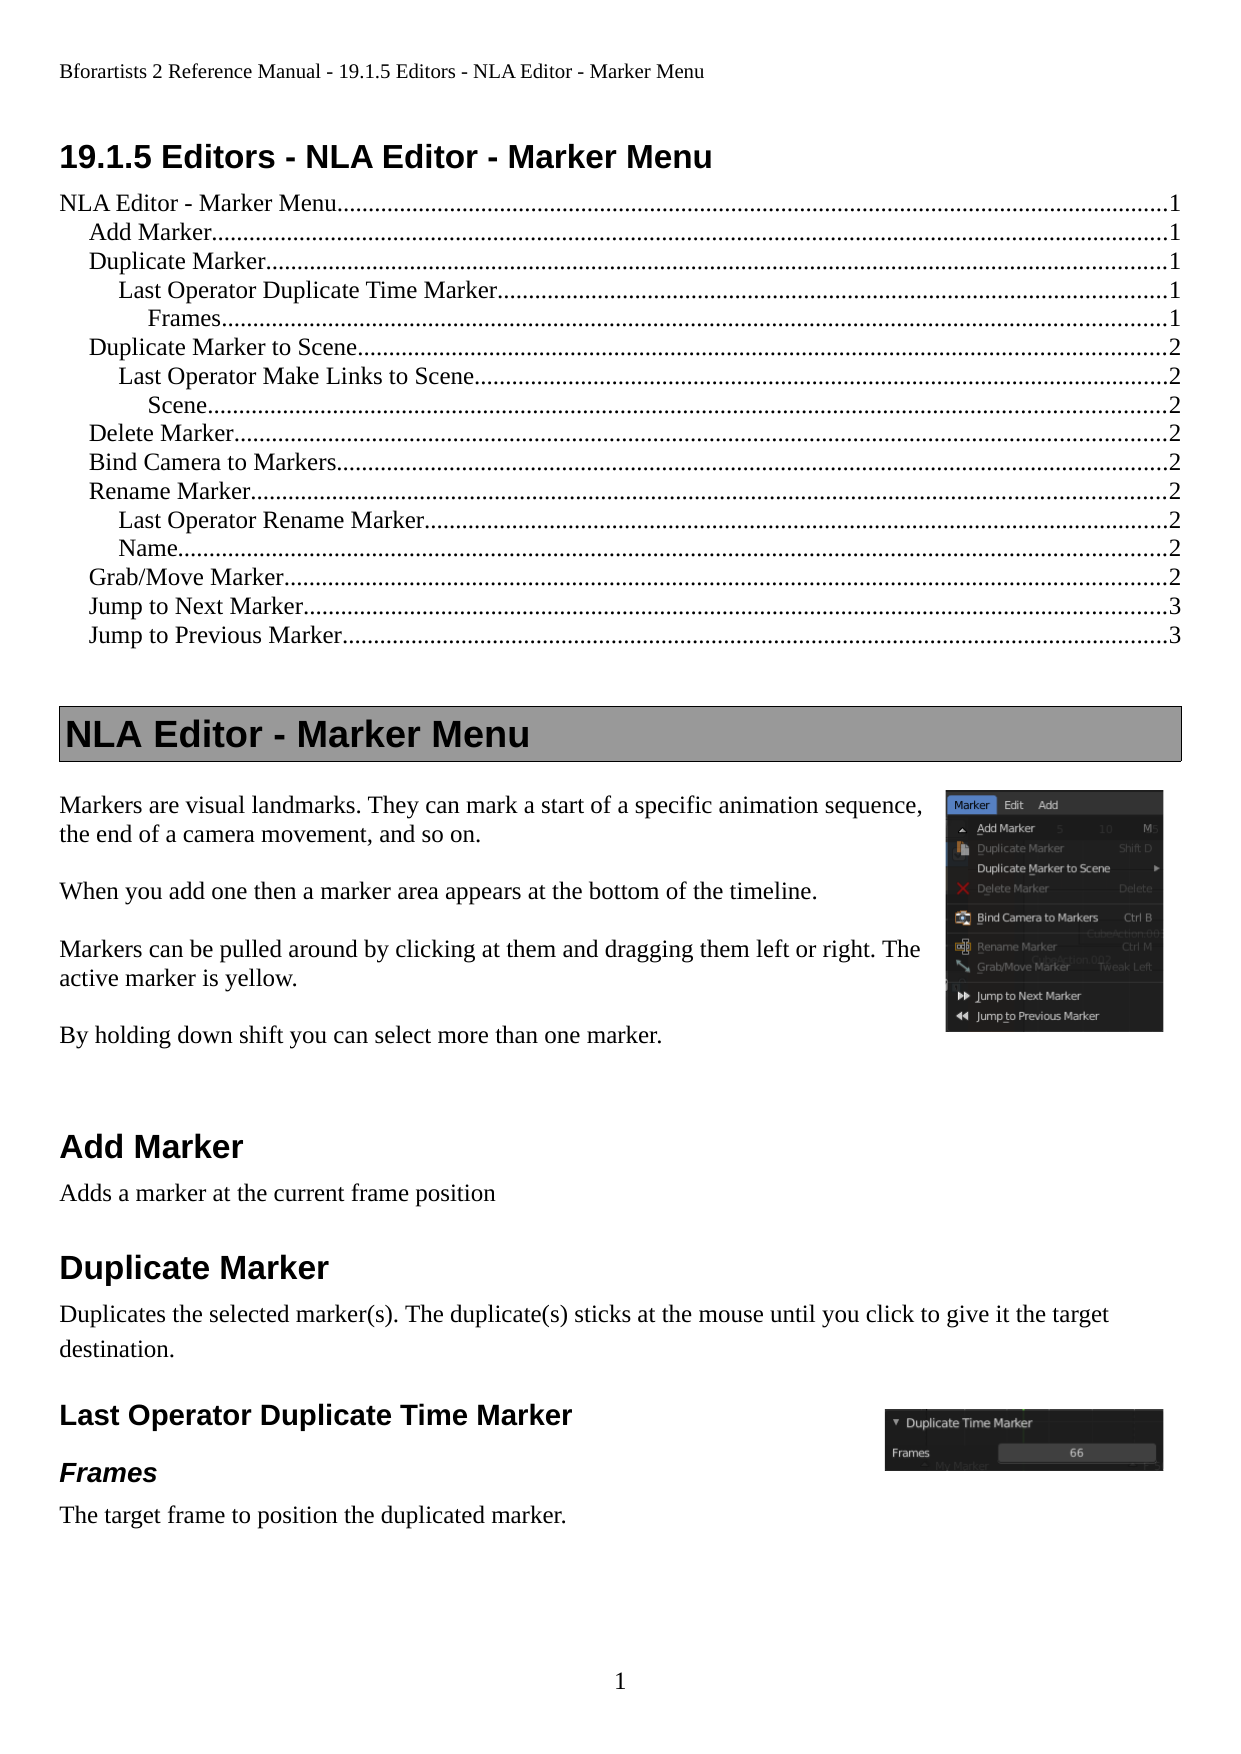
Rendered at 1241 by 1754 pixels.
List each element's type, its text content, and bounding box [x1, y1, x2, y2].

text Jump to Next Marker 3 [88, 591, 1181, 620]
text When you add one then a marker area appears at the bottom of the timeline. [59, 876, 945, 905]
text Last Operator Duplicate Time Marker 1 [118, 275, 1181, 303]
text Add Marker 1 [88, 217, 1181, 246]
text Delete Marker 2 [88, 418, 1181, 447]
text Frames 1 [147, 303, 1181, 332]
text The target frame to position the duplicated marker. [59, 1501, 1181, 1529]
text Jump to Previous Marker 3 [88, 620, 1181, 648]
subtitle 19.1.5 Editors - NLA Editor - Marker Menu [59, 138, 1181, 176]
text Duplicate Marker 1 [88, 246, 1181, 275]
text Duplicate Marker to Scene 2 [88, 332, 1181, 361]
text Rename Marker 2 [88, 476, 1181, 505]
subtitle Frames [59, 1456, 1181, 1488]
picture [884, 1409, 1164, 1471]
text Markers are visual landmarks. They can mark a start of a specific animation sequence, the end of a camera movement, and so on. [59, 790, 945, 848]
text Bind Camera to Markers 2 [88, 447, 1181, 476]
picture [945, 790, 1164, 1032]
text Last Operator Rename Marker 2 [118, 505, 1181, 533]
table_header NLA Editor - Marker Menu [60, 707, 1181, 761]
subtitle Add Marker [59, 1127, 1181, 1166]
text Duplicates the selected marker(s). The duplicate(s) sticks at the mouse until you click to give it the target destination. [59, 1299, 1181, 1363]
text By holding down shift you can select more than one marker. [59, 1020, 1181, 1049]
subtitle Last Operator Duplicate Time Marker [59, 1397, 1181, 1431]
text NLA Editor - Marker Menu 1 [59, 188, 1181, 217]
text Grab/Move Marker 2 [88, 562, 1181, 591]
text Name 2 [118, 533, 1181, 562]
text Scene 2 [147, 390, 1181, 418]
text Markers can be pulled around by clicking at them and dragging them left or right. The active marker is yellow. [59, 934, 945, 991]
text Last Operator Make Links to Scene 2 [118, 361, 1181, 390]
subtitle Duplicate Marker [59, 1248, 1181, 1287]
text Adds a marker at the current frame position [59, 1178, 1181, 1207]
